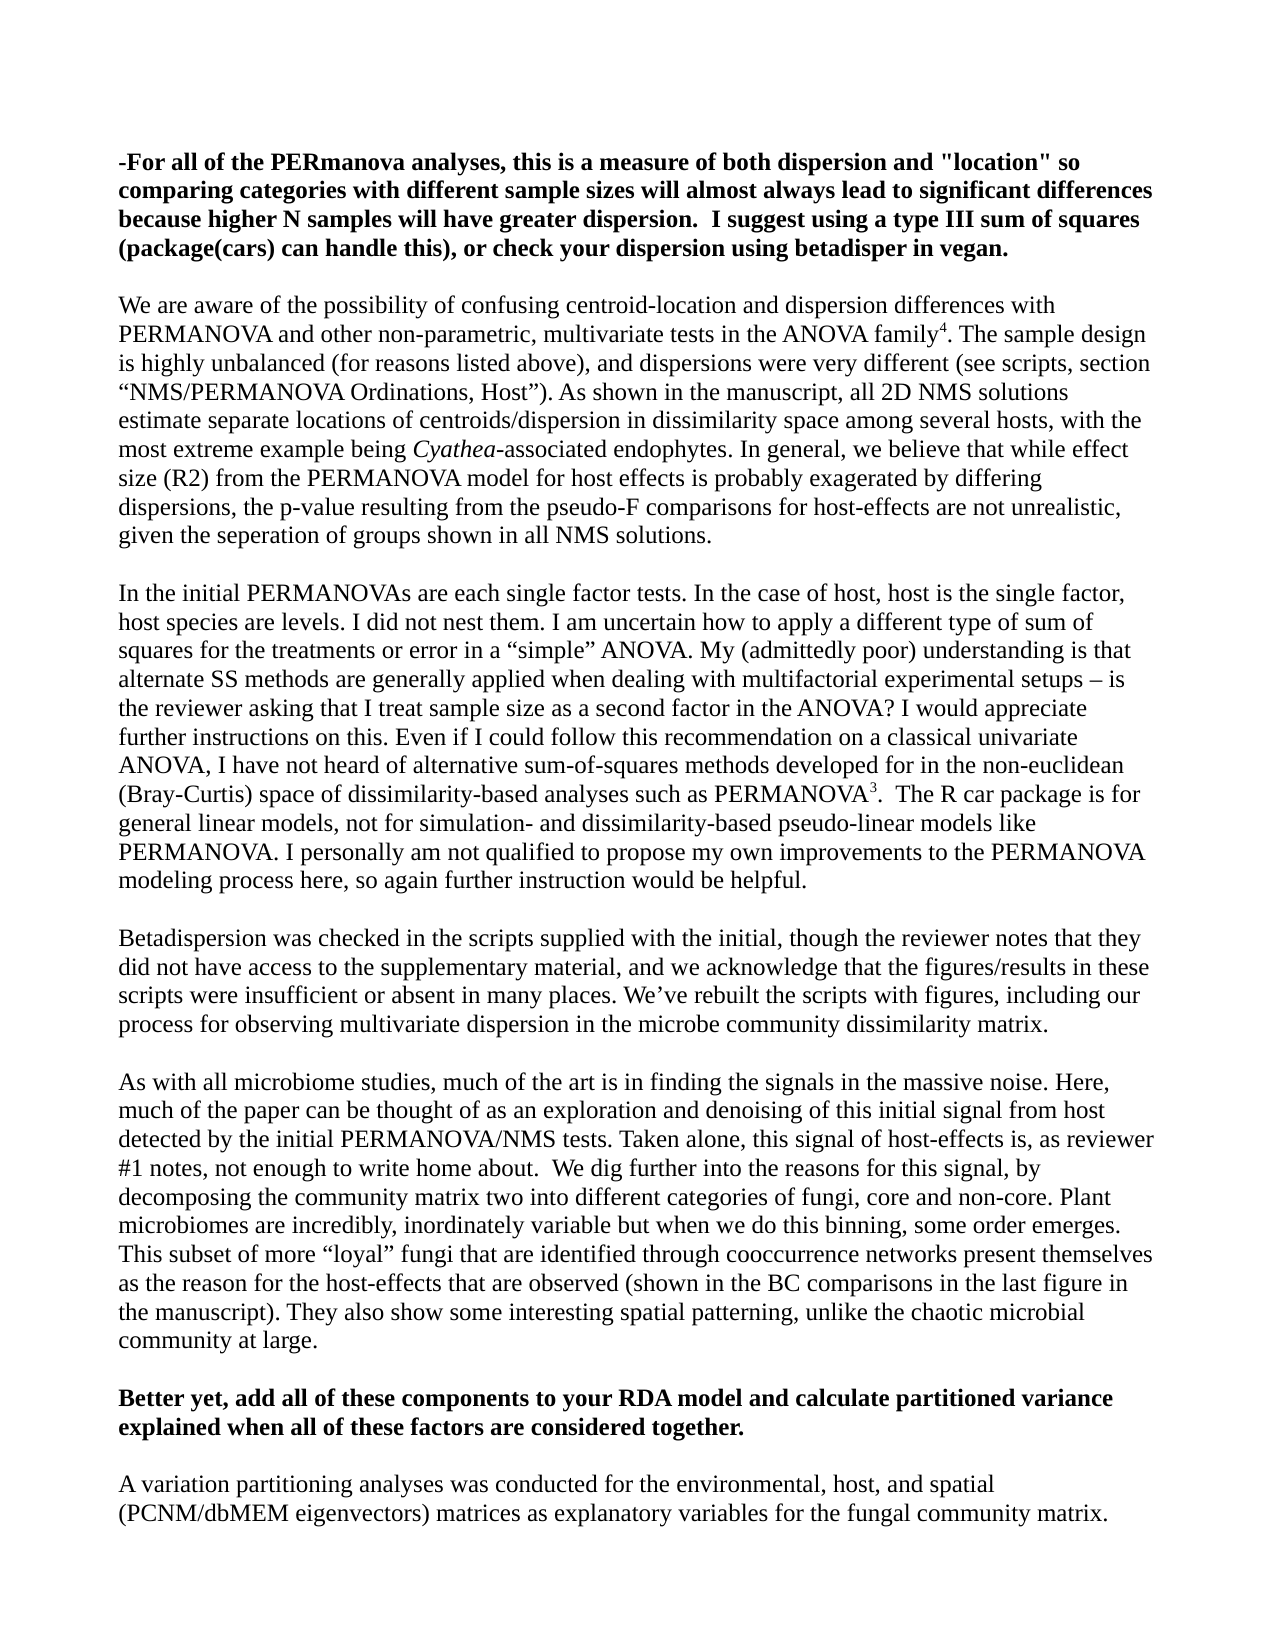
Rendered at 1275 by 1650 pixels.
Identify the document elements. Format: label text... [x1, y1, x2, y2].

text As with all microbiome studies, much of the art is in finding the signals in the massive noise. Here, much of the paper can be thought of as an exploration and denoising of this initial signal from host detected by the initial PERMANOVA/NMS tests. Taken alone, this signal of host-effects is, as reviewer #1 notes, not enough to write home about. We dig further into the reasons for this signal, by decomposing the community matrix two into different categories of fungi, core and non-core. Plant microbiomes are incredibly, inordinately variable but when we do this binning, some order emerges. This subset of more “loyal” fungi that are identified through cooccurrence networks present themselves as the reason for the host-effects that are observed (shown in the BC comparisons in the last figure in the manuscript). They also show some interesting spatial patterning, unlike the chaotic microbial community at large. [118, 1067, 1157, 1354]
text A variation partitioning analyses was conducted for the environmental, host, and spatial (PCNM/dbMEM eigenvectors) matrices as explanatory variables for the fungal community matrix. [118, 1469, 1157, 1527]
text In the initial PERMANOVAs are each single factor tests. In the case of host, host is the single factor, host species are levels. I did not nest them. I am uncertain how to apply a different type of sum of squares for the treatments or error in a “simple” ANOVA. My (admittedly poor) understanding is that alternate SS methods are generally applied when dealing with multifactorial experimental setups – is the reviewer asking that I treat sample size as a second factor in the ANOVA? I would appreciate further instructions on this. Even if I could follow this recommendation on a classical univariate ANOVA, I have not heard of alternative sum-of-squares methods developed for in the non-euclidean (Bray-Curtis) space of dissimilarity-based analyses such as PERMANOVA3. The R car package is for general linear models, not for simulation- and dissimilarity-based pseudo-linear models like PERMANOVA. I personally am not qualified to propose my own improvements to the PERMANOVA modeling process here, so again further instruction would be helpful. [118, 578, 1157, 894]
text Betadispersion was checked in the scripts supplied with the initial, though the reviewer notes that they did not have access to the supplementary material, and we acknowledge that the figures/results in these scripts were insufficient or absent in many places. We’ve rebuilt the scripts with figures, including our process for observing multivariate dispersion in the microbe community dissimilarity matrix. [118, 923, 1157, 1038]
text We are aware of the possibility of confusing centroid-location and dispersion differences with PERMANOVA and other non-parametric, multivariate tests in the ANOVA family4. The sample design is highly unbalanced (for reasons listed above), and dispersions were very different (see scripts, section “NMS/PERMANOVA Ordinations, Host”). As shown in the manuscript, all 2D NMS solutions estimate separate locations of centroids/dispersion in dissimilarity space among several hosts, with the most extreme example being Cyathea-associated endophytes. In general, we believe that while effect size (R2) from the PERMANOVA model for host effects is probably exagerated by differing dispersions, the p-value resulting from the pseudo-F comparisons for host-effects are not unrealistic, given the seperation of groups shown in all NMS solutions. [118, 291, 1157, 549]
text Better yet, add all of these components to your RDA model and calculate partitioned variance explained when all of these factors are considered together. [118, 1383, 1157, 1441]
text -For all of the PERmanova analyses, this is a measure of both dispersion and "location" so comparing categories with different sample sizes will almost always lead to significant differences because higher N samples will have greater dispersion. I suggest using a type III sum of squares (package(cars) can handle this), or check your dispersion using betadisper in vegan. [118, 118, 1157, 291]
